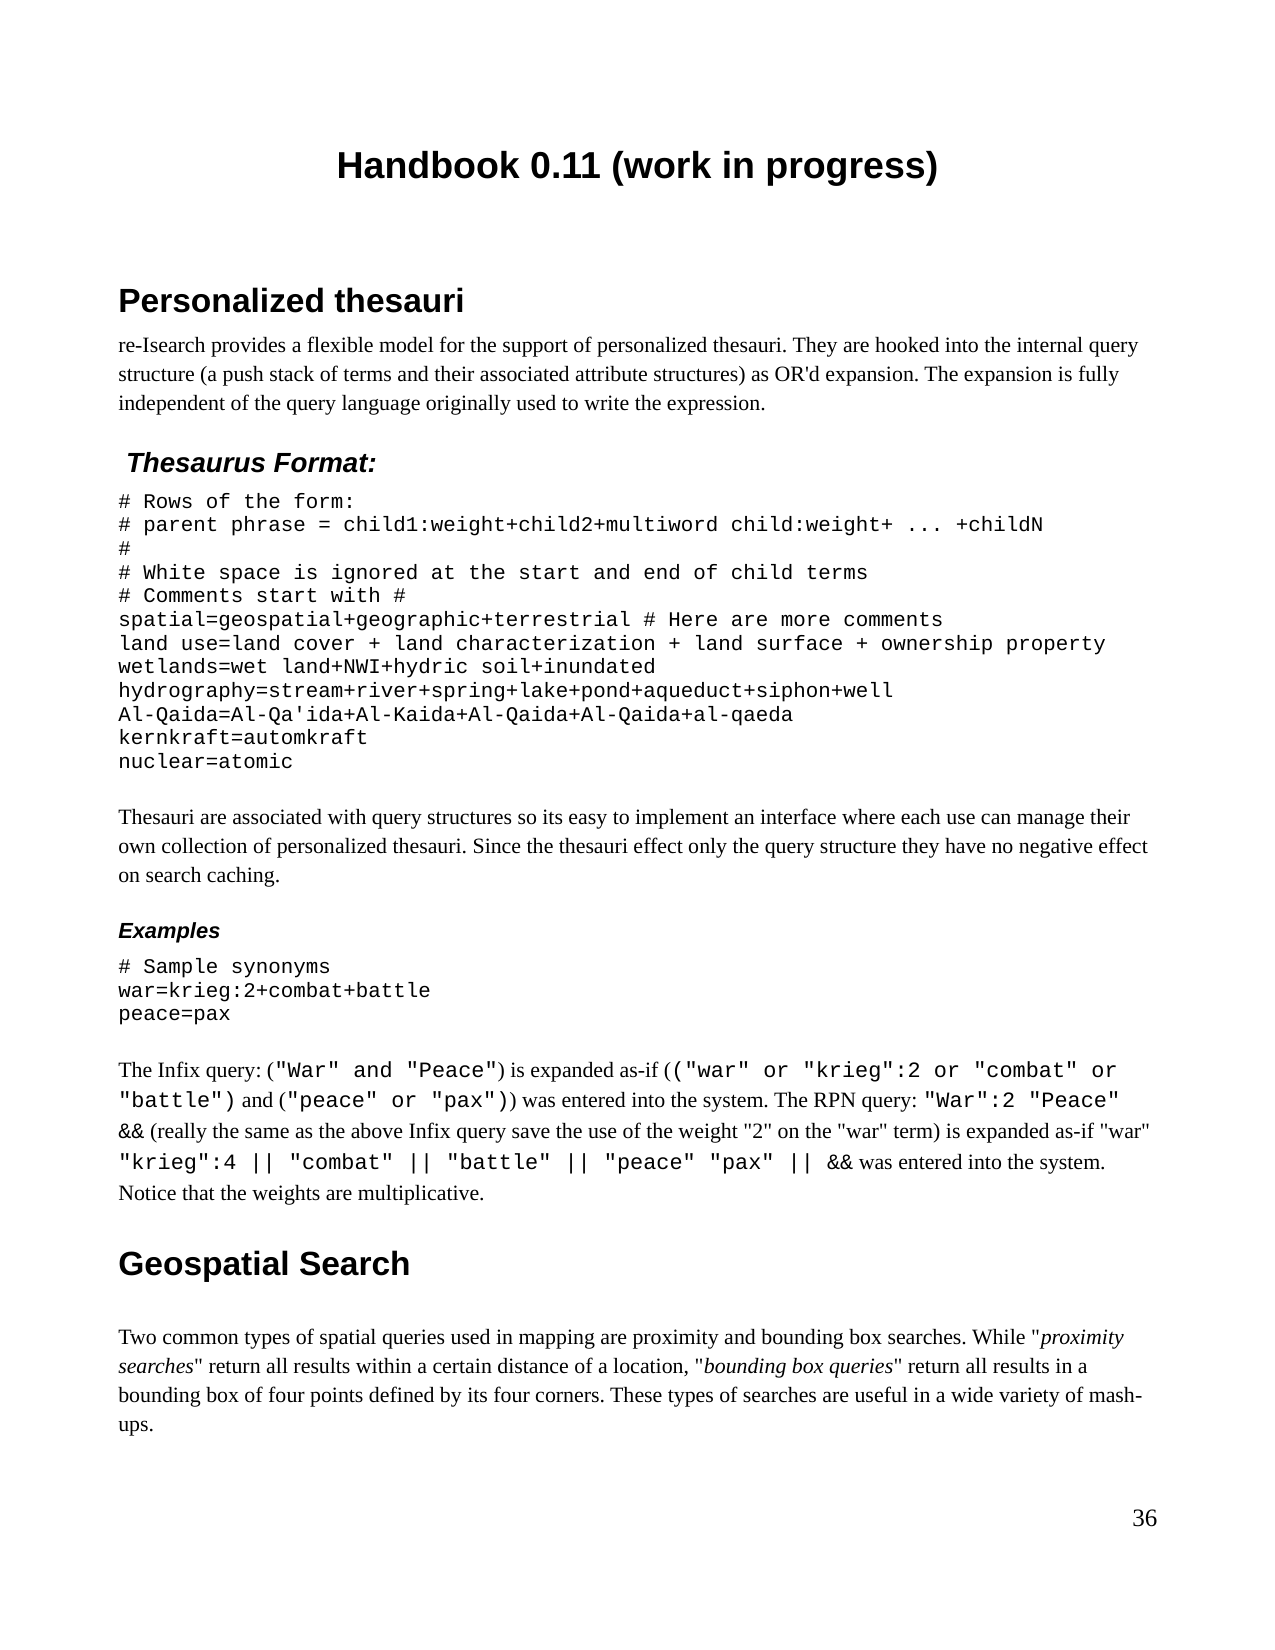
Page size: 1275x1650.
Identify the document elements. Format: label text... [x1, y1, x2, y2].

text kernkraft=automkraft [118, 727, 1157, 751]
text # [118, 538, 1157, 562]
text Thesauri are associated with query structures so its easy to implement an interface where each use can manage their own collection of personalized thesauri. Since the thesauri effect only the query structure they have no negative effect on search caching. [118, 804, 1157, 887]
text # parent phrase = child1:weight+child2+multiword child:weight+ ... +childN [118, 514, 1157, 538]
text hydrography=stream+river+spring+lake+pond+aqueduct+siphon+well [118, 680, 1157, 704]
text war=krieg:2+combat+battle [118, 980, 1157, 1003]
text peace=pax [118, 1003, 1157, 1027]
text spatial=geospatial+geographic+terrestrial # Here are more comments [118, 609, 1157, 633]
text Two common types of spatial queries used in mapping are proximity and bounding box searches. While "proximity searches" return all results within a certain distance of a location, "bounding box queries" return all results in a bounding box of four points defined by its four corners. These types of searches are useful in a wide variety of mash-ups. [118, 1324, 1157, 1436]
text # Comments start with # [118, 585, 1157, 609]
text The Infix query: ("War" and "Peace") is expanded as-if (("war" or "krieg":2 or "combat" or "battle") and ("peace" or "pax")) was entered into the system. The RPN query: "War":2 "Peace" && (really the same as the above Infix query save the use of the weight "2" on the "war" term) is expanded as-if "war" "krieg":4 || "combat" || "battle" || "peace" "pax" || && was entered into the system. Notice that the weights are multiplicative. [118, 1057, 1157, 1205]
subtitle Examples [118, 918, 1157, 944]
text land use=land cover + land characterization + land surface + ownership property [118, 633, 1157, 656]
subtitle Thesaurus Format: [118, 446, 1157, 478]
subtitle Personalized thesauri [118, 281, 1157, 319]
text nuclear=atomic [118, 751, 1157, 774]
text re-Isearch provides a flexible model for the support of personalized thesauri. They are hooked into the internal query structure (a push stack of terms and their associated attribute structures) as OR'd expansion. The expansion is fully independent of the query language originally used to write the expression. [118, 332, 1157, 415]
text wetlands=wet land+NWI+hydric soil+inundated [118, 656, 1157, 680]
text Al-Qaida=Al-Qa'ida+Al-Kaida+Al-Qaida+Al-Qaida+al-qaeda [118, 704, 1157, 727]
text # Sample synonyms [118, 956, 1157, 980]
subtitle Geospatial Search [118, 1244, 1157, 1283]
text # Rows of the form: [118, 491, 1157, 514]
text # White space is ignored at the start and end of child terms [118, 562, 1157, 585]
